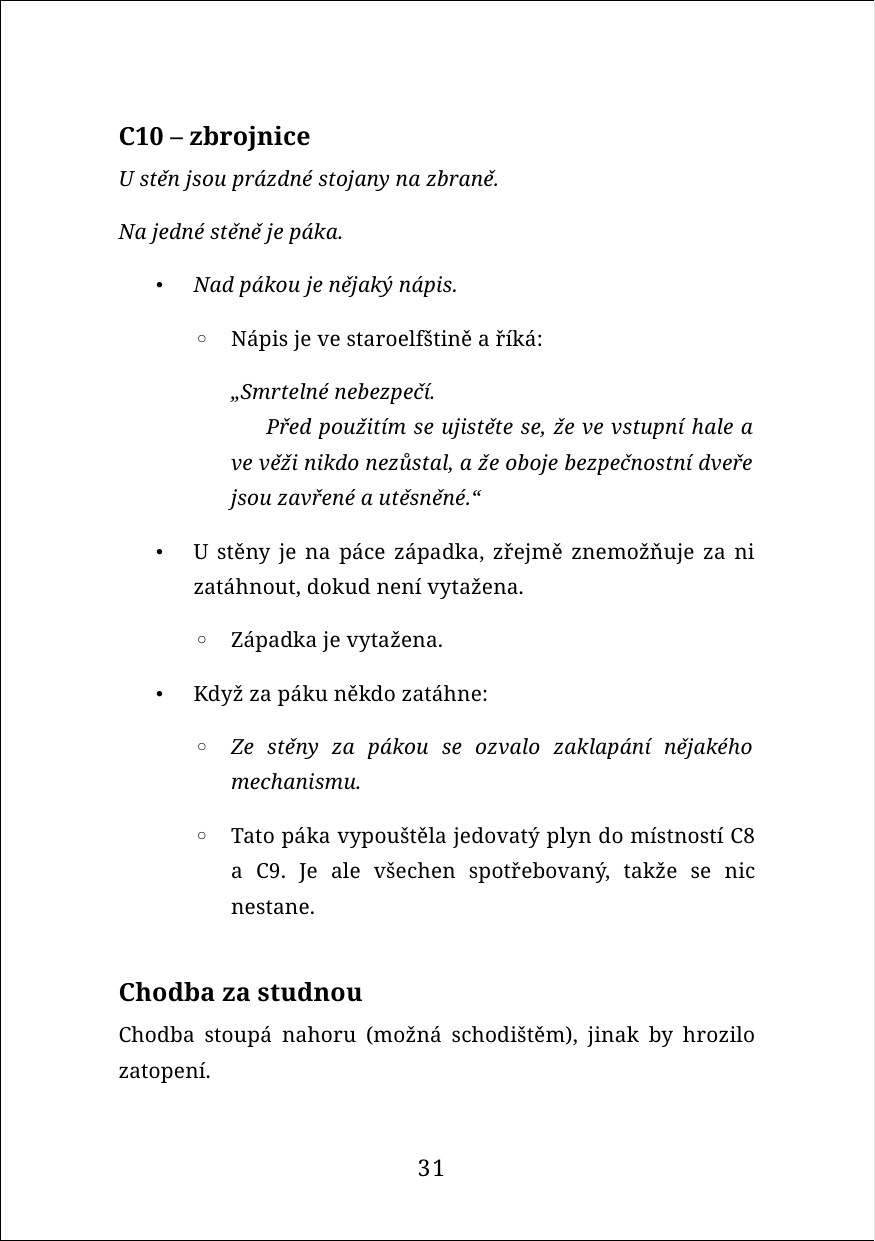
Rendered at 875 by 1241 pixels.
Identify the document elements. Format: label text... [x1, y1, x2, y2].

list U stěny je na páce západka, zřejmě znemožňuje za ni zatáhnout, dokud není vytažena. [156, 537, 756, 601]
list Když za páku někdo zatáhne: [156, 679, 756, 707]
list Ze stěny za pákou se ozvalo zaklapání nějakého mechanismu. [193, 732, 756, 796]
list „Smrtelné nebezpečí. Před použitím se ujistěte se, že ve vstupní hale a ve věži nikdo nezůstal, a že oboje bezpečnostní dveře jsou zavřené a utěsněné.“ [193, 377, 756, 512]
text Na jedné stěně je páka. [118, 217, 756, 246]
subtitle C10 – zbrojnice [118, 118, 756, 152]
text U stěn jsou prázdné stojany na zbraně. [118, 164, 756, 192]
list Nápis je ve staroelfštině a říká: [193, 324, 756, 352]
subtitle Chodba za studnou [118, 974, 756, 1009]
list Nad pákou je nějaký nápis. [156, 271, 756, 299]
list Tato páka vypouštěla jedovatý plyn do místností C8 a C9. Je ale všechen spotřebovaný, takže se nic nestane. [193, 821, 756, 920]
list Západka je vytažena. [193, 626, 756, 654]
text Chodba stoupá nahoru (možná schodištěm), jinak by hrozilo zatopení. [118, 1020, 756, 1084]
